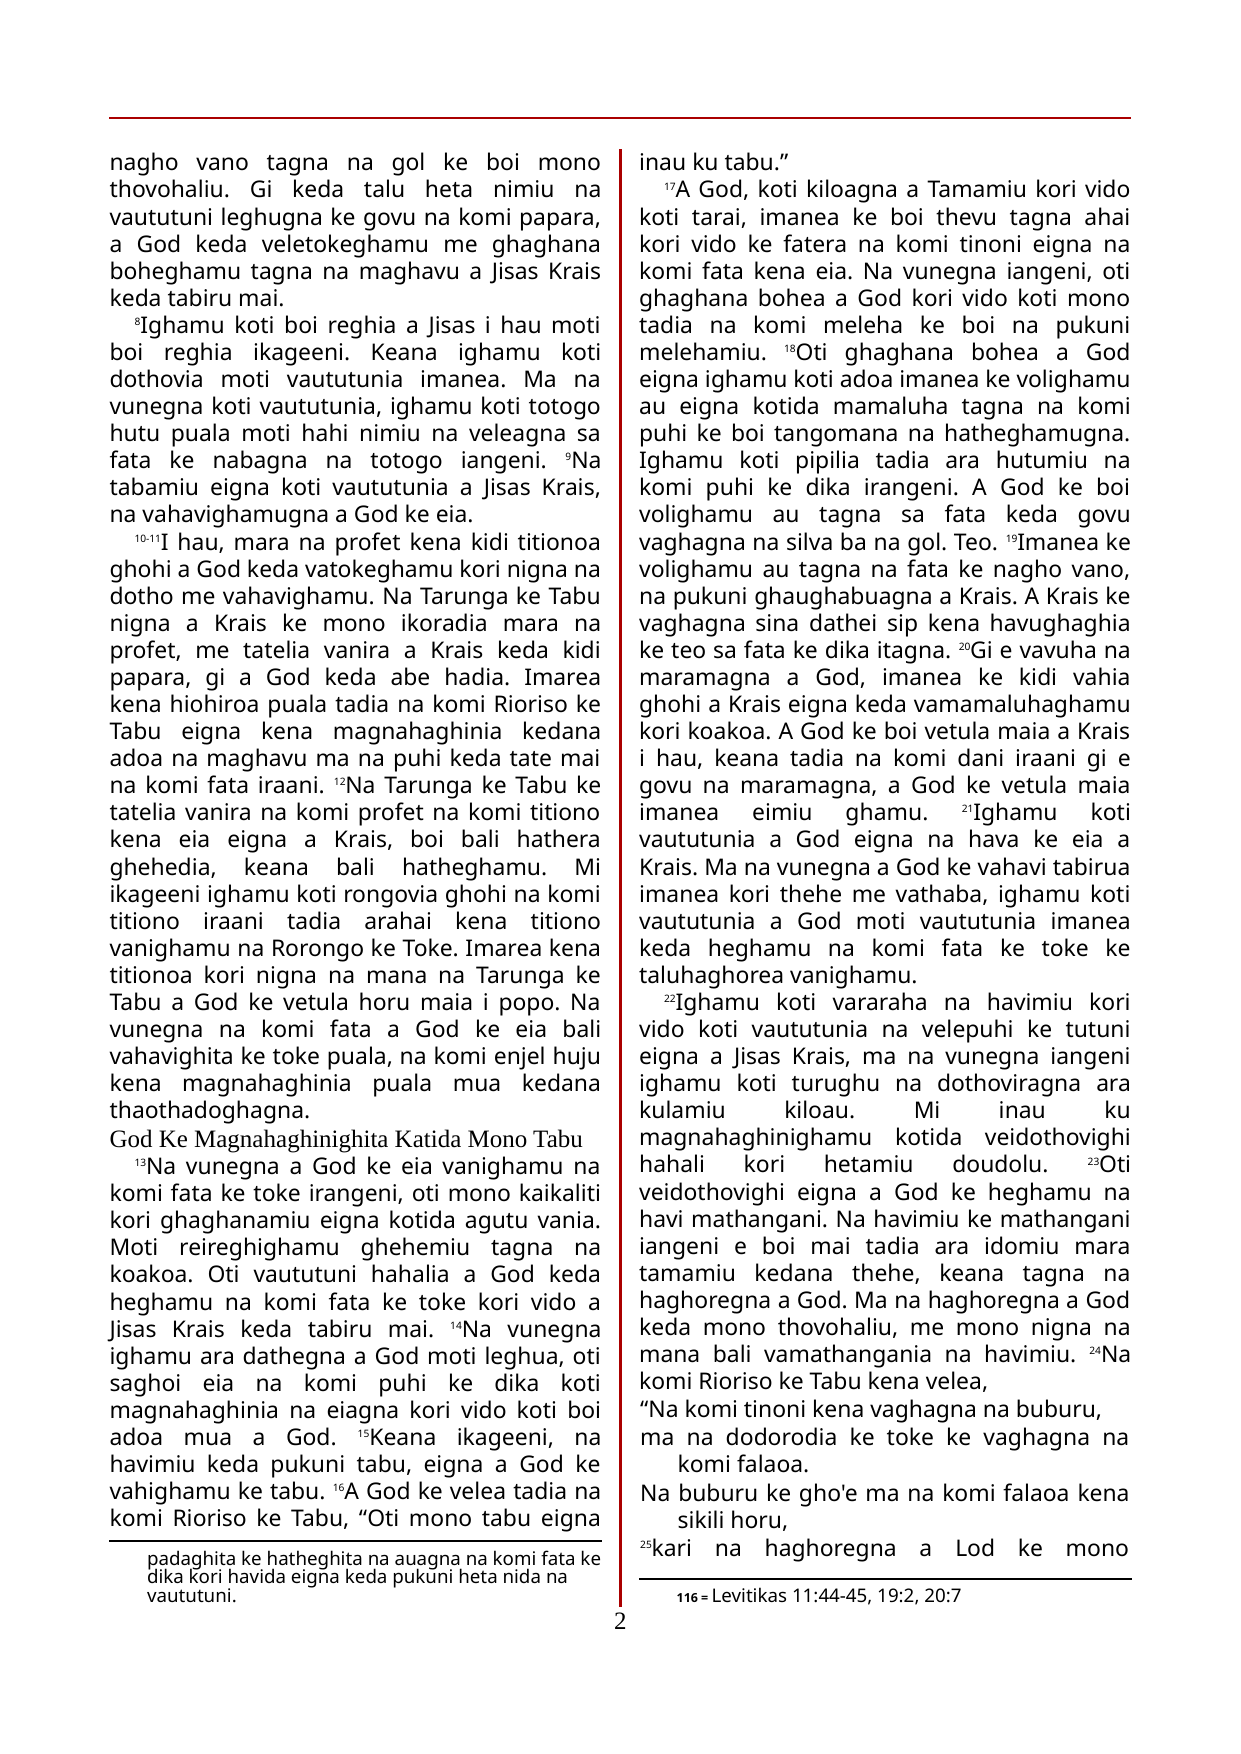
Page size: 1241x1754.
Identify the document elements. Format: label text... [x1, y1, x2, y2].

text padaghita ke hatheghita na auagna na komi fata ke dika kori havida eigna keda pukuni heta nida na vaututuni. [109, 1550, 601, 1606]
text 17A God, koti kiloagna a Tamamiu kori vido koti tarai, imanea ke boi thevu tagna ahai kori vido ke fatera na komi tinoni eigna na komi fata kena eia. Na vunegna iangeni, oti ghaghana bohea a God kori vido koti mono tadia na komi meleha ke boi na pukuni melehamiu. 18Oti ghaghana bohea a God eigna ighamu koti adoa imanea ke volighamu au eigna kotida mamaluha tagna na komi puhi ke boi tangomana na hatheghamugna. Ighamu koti pipilia tadia ara hutumiu na komi puhi ke dika irangeni. A God ke boi volighamu au tagna sa fata keda govu vaghagna na silva ba na gol. Teo. 19Imanea ke volighamu au tagna na fata ke nagho vano, na pukuni ghaughabuagna a Krais. A Krais ke vaghagna sina dathei sip kena havughaghia ke teo sa fata ke dika itagna. 20Gi e vavuha na maramagna a God, imanea ke kidi vahia ghohi a Krais eigna keda vamamaluhaghamu kori koakoa. A God ke boi vetula maia a Krais i hau, keana tadia na komi dani iraani gi e govu na maramagna, a God ke vetula maia imanea eimiu ghamu. 21Ighamu koti vaututunia a God eigna na hava ke eia a Krais. Ma na vunegna a God ke vahavi tabirua imanea kori thehe me vathaba, ighamu koti vaututunia a God moti vaututunia imanea keda heghamu na komi fata ke toke ke taluhaghorea vanighamu. [639, 176, 1131, 989]
text 10-11I hau, mara na profet kena kidi titionoa ghohi a God keda vatokeghamu kori nigna na dotho me vahavighamu. Na Tarunga ke Tabu nigna a Krais ke mono ikoradia mara na profet, me tatelia vanira a Krais keda kidi papara, gi a God keda abe hadia. Imarea kena hiohiroa puala tadia na komi Rioriso ke Tabu eigna kena magnahaghinia kedana adoa na maghavu ma na puhi keda tate mai na komi fata iraani. 12Na Tarunga ke Tabu ke tatelia vanira na komi profet na komi titiono kena eia eigna a Krais, boi bali hathera ghehedia, keana bali hatheghamu. Mi ikageeni ighamu koti rongovia ghohi na komi titiono iraani tadia arahai kena titiono vanighamu na Rorongo ke Toke. Imarea kena titionoa kori nigna na mana na Tarunga ke Tabu a God ke vetula horu maia i popo. Na vunegna na komi fata a God ke eia bali vahavighita ke toke puala, na komi enjel huju kena magnahaghinia puala mua kedana thaothadoghagna. [109, 528, 601, 1124]
text 22Ighamu koti vararaha na havimiu kori vido koti vaututunia na velepuhi ke tutuni eigna a Jisas Krais, ma na vunegna iangeni ighamu koti turughu na dothoviragna ara kulamiu kiloau. Mi inau ku magnahaghinighamu kotida veidothovighi hahali kori hetamiu doudolu. 23Oti veidothovighi eigna a God ke heghamu na havi mathangani. Na havimiu ke mathangani iangeni e boi mai tadia ara idomiu mara tamamiu kedana thehe, keana tagna na haghoregna a God. Ma na haghoregna a God keda mono thovohaliu, me mono nigna na mana bali vamathangania na havimiu. 24Na komi Rioriso ke Tabu kena velea, [639, 989, 1131, 1395]
text God Ke Magnahaghinighita Katida Mono Tabu [109, 1124, 601, 1153]
text 116 = Levitikas 11:44-45, 19:2, 20:7 [639, 1587, 1131, 1606]
text 8Ighamu koti boi reghia a Jisas i hau moti boi reghia ikageeni. Keana ighamu koti dothovia moti vaututunia imanea. Ma na vunegna koti vaututunia, ighamu koti totogo hutu puala moti hahi nimiu na veleagna sa fata ke nabagna na totogo iangeni. 9Na tabamiu eigna koti vaututunia a Jisas Krais, na vahavighamugna a God ke eia. [109, 312, 601, 528]
text nagho vano tagna na gol ke boi mono thovohaliu. Gi keda talu heta nimiu na vaututuni leghugna ke govu na komi papara, a God keda veletokeghamu me ghaghana boheghamu tagna na maghavu a Jisas Krais keda tabiru mai. [109, 149, 601, 312]
text ma na dodorodia ke toke ke vaghagna na komi falaoa. [640, 1423, 1130, 1478]
text inau ku tabu.” [639, 149, 1131, 176]
text 13Na vunegna a God ke eia vanighamu na komi fata ke toke irangeni, oti mono kaikaliti kori ghaghanamiu eigna kotida agutu vania. Moti reireghighamu ghehemiu tagna na koakoa. Oti vaututuni hahalia a God keda heghamu na komi fata ke toke kori vido a Jisas Krais keda tabiru mai. 14Na vunegna ighamu ara dathegna a God moti leghua, oti saghoi eia na komi puhi ke dika koti magnahaghinia na eiagna kori vido koti boi adoa mua a God. 15Keana ikageeni, na havimiu keda pukuni tabu, eigna a God ke vahighamu ke tabu. 16A God ke velea tadia na komi Rioriso ke Tabu, “Oti mono tabu eigna [109, 1153, 601, 1532]
text Na buburu ke gho'e ma na komi falaoa kena sikili horu, [640, 1478, 1130, 1533]
text “Na komi tinoni kena vaghagna na buburu, [640, 1396, 1130, 1423]
text 25kari na haghoregna a Lod ke mono [640, 1533, 1130, 1562]
